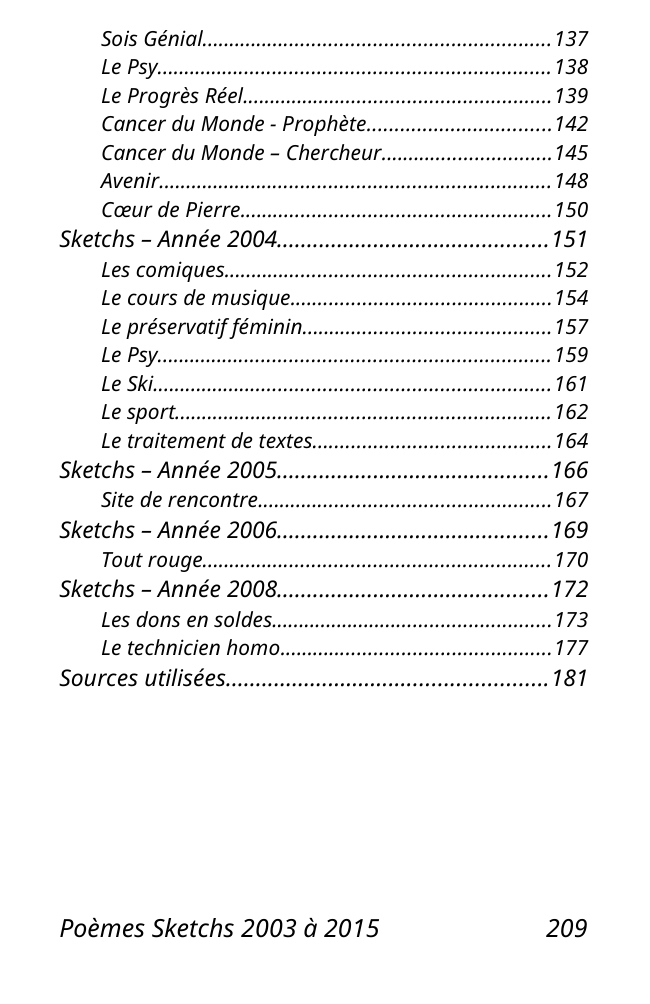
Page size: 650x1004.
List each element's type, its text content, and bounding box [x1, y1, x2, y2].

text Les comiques 152 [101, 254, 591, 283]
text Sketchs – Année 2004 151 [59, 223, 591, 254]
text Le cours de musique 154 [101, 283, 591, 312]
text Tout rouge 170 [101, 545, 591, 573]
text Le technicien homo 177 [101, 633, 591, 662]
text Le Progrès Réel 139 [101, 81, 591, 109]
text Le Psy 159 [101, 340, 591, 369]
text Le sport 162 [101, 397, 591, 426]
text Sources utilisées 181 [59, 662, 591, 693]
text Les dons en soldes 173 [101, 604, 591, 633]
text Sois Génial 137 [101, 24, 591, 52]
text Sketchs – Année 2006 169 [59, 514, 591, 545]
text Cancer du Monde - Prophète 142 [101, 109, 591, 138]
text Cœur de Pierre 150 [101, 195, 591, 223]
text Le Ski 161 [101, 369, 591, 397]
text Sketchs – Année 2005 166 [59, 454, 591, 485]
text Cancer du Monde – Chercheur 145 [101, 138, 591, 166]
text Le Psy 138 [101, 52, 591, 81]
text Le traitement de textes 164 [101, 426, 591, 454]
text Avenir 148 [101, 166, 591, 195]
text Sketchs – Année 2008 172 [59, 573, 591, 604]
text Le préservatif féminin 157 [101, 312, 591, 340]
text Site de rencontre 167 [101, 485, 591, 514]
